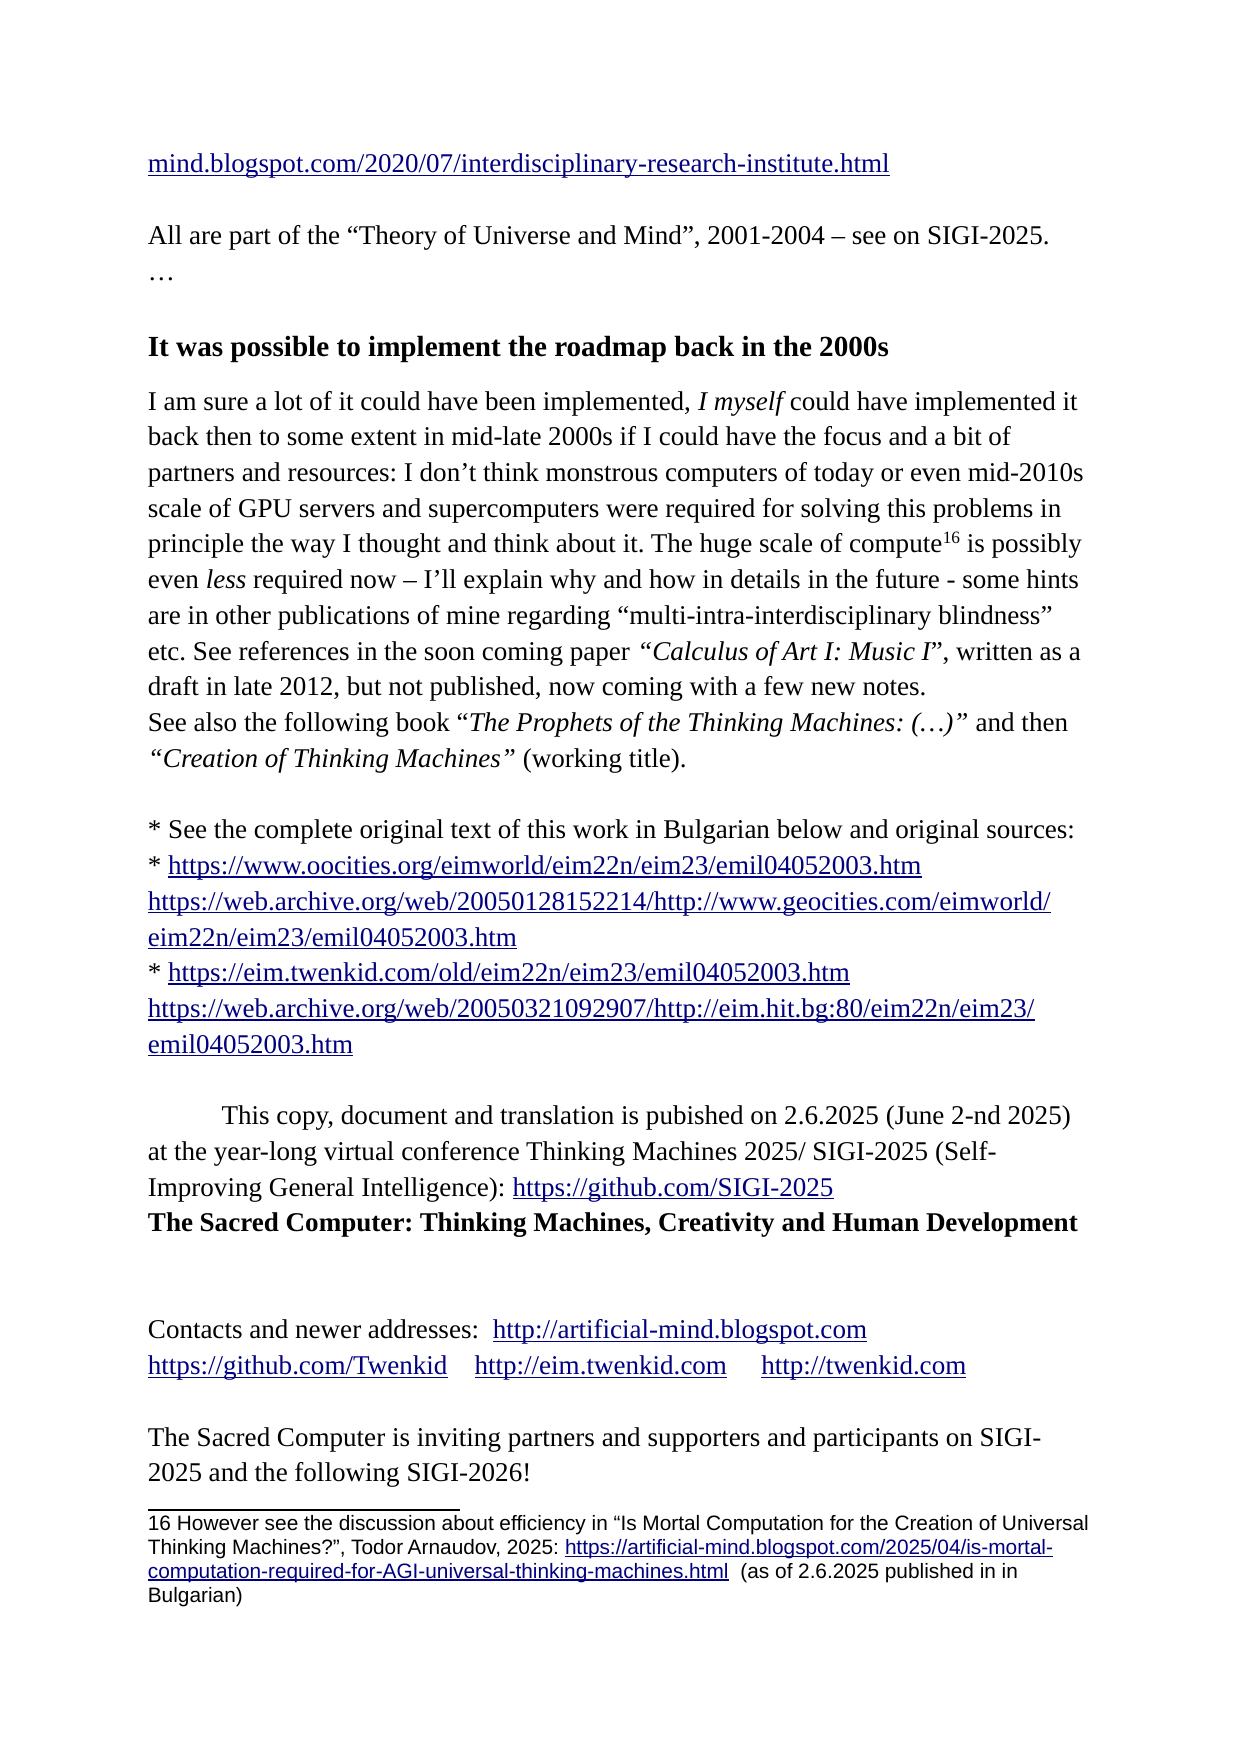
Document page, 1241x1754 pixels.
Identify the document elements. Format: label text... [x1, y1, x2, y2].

text mind.blogspot.com/2020/07/interdisciplinary-research-institute.html All are part of the “Theory of Universe and Mind”, 2001-2004 – see on SIGI-2025. … It was possible to implement the roadmap back in the 2000s [148, 148, 1093, 363]
text However see the discussion about efficiency in “Is Mortal Computation for the Creation of Universal Thinking Machines?”, Todor Arnaudov, 2025: https://artificial-mind.blogspot.com/2025/04/is-mortal-computation-required-for-AGI-universal-thinking-machines.html (as of 2.6.2025 published in in Bulgarian) [148, 1511, 1093, 1606]
text I am sure a lot of it could have been implemented, I myself could have implemented it back then to some extent in mid-late 2000s if I could have the focus and a bit of partners and resources: I don’t think monstrous computers of today or even mid-2010s scale of GPU servers and supercomputers were required for solving this problems in principle the way I thought and think about it. The huge scale of compute is possibly even less required now – I’ll explain why and how in details in the future - some hints are in other publications of mine regarding “multi-intra-interdisciplinary blindness” etc. See references in the soon coming paper “Calculus of Art I: Music I”, written as a draft in late 2012, but not published, now coming with a few new notes. See also the following book “The Prophets of the Thinking Machines: (…)” and then “Creation of Thinking Machines” (working title). * See the complete original text of this work in Bulgarian below and original sources: * https://www.oocities.org/eimworld/eim22n/eim23/emil04052003.htm https://web.archive.org/web/20050128152214/http://www.geocities.com/eimworld/eim22n/eim23/emil04052003.htm * https://eim.twenkid.com/old/eim22n/eim23/emil04052003.htm https://web.archive.org/web/20050321092907/http://eim.hit.bg:80/eim22n/eim23/emil04052003.htm This copy, document and translation is pubished on 2.6.2025 (June 2-nd 2025) at the year-long virtual conference Thinking Machines 2025/ SIGI-2025 (Self-Improving General Intelligence): https://github.com/SIGI-2025 The Sacred Computer: Thinking Machines, Creativity and Human Development Contacts and newer addresses: http://artificial-mind.blogspot.com https://github.com/Twenkid http://eim.twenkid.com http://twenkid.com The Sacred Computer is inviting partners and supporters and participants on SIGI-2025 and the following SIGI-2026! [148, 385, 1093, 1488]
